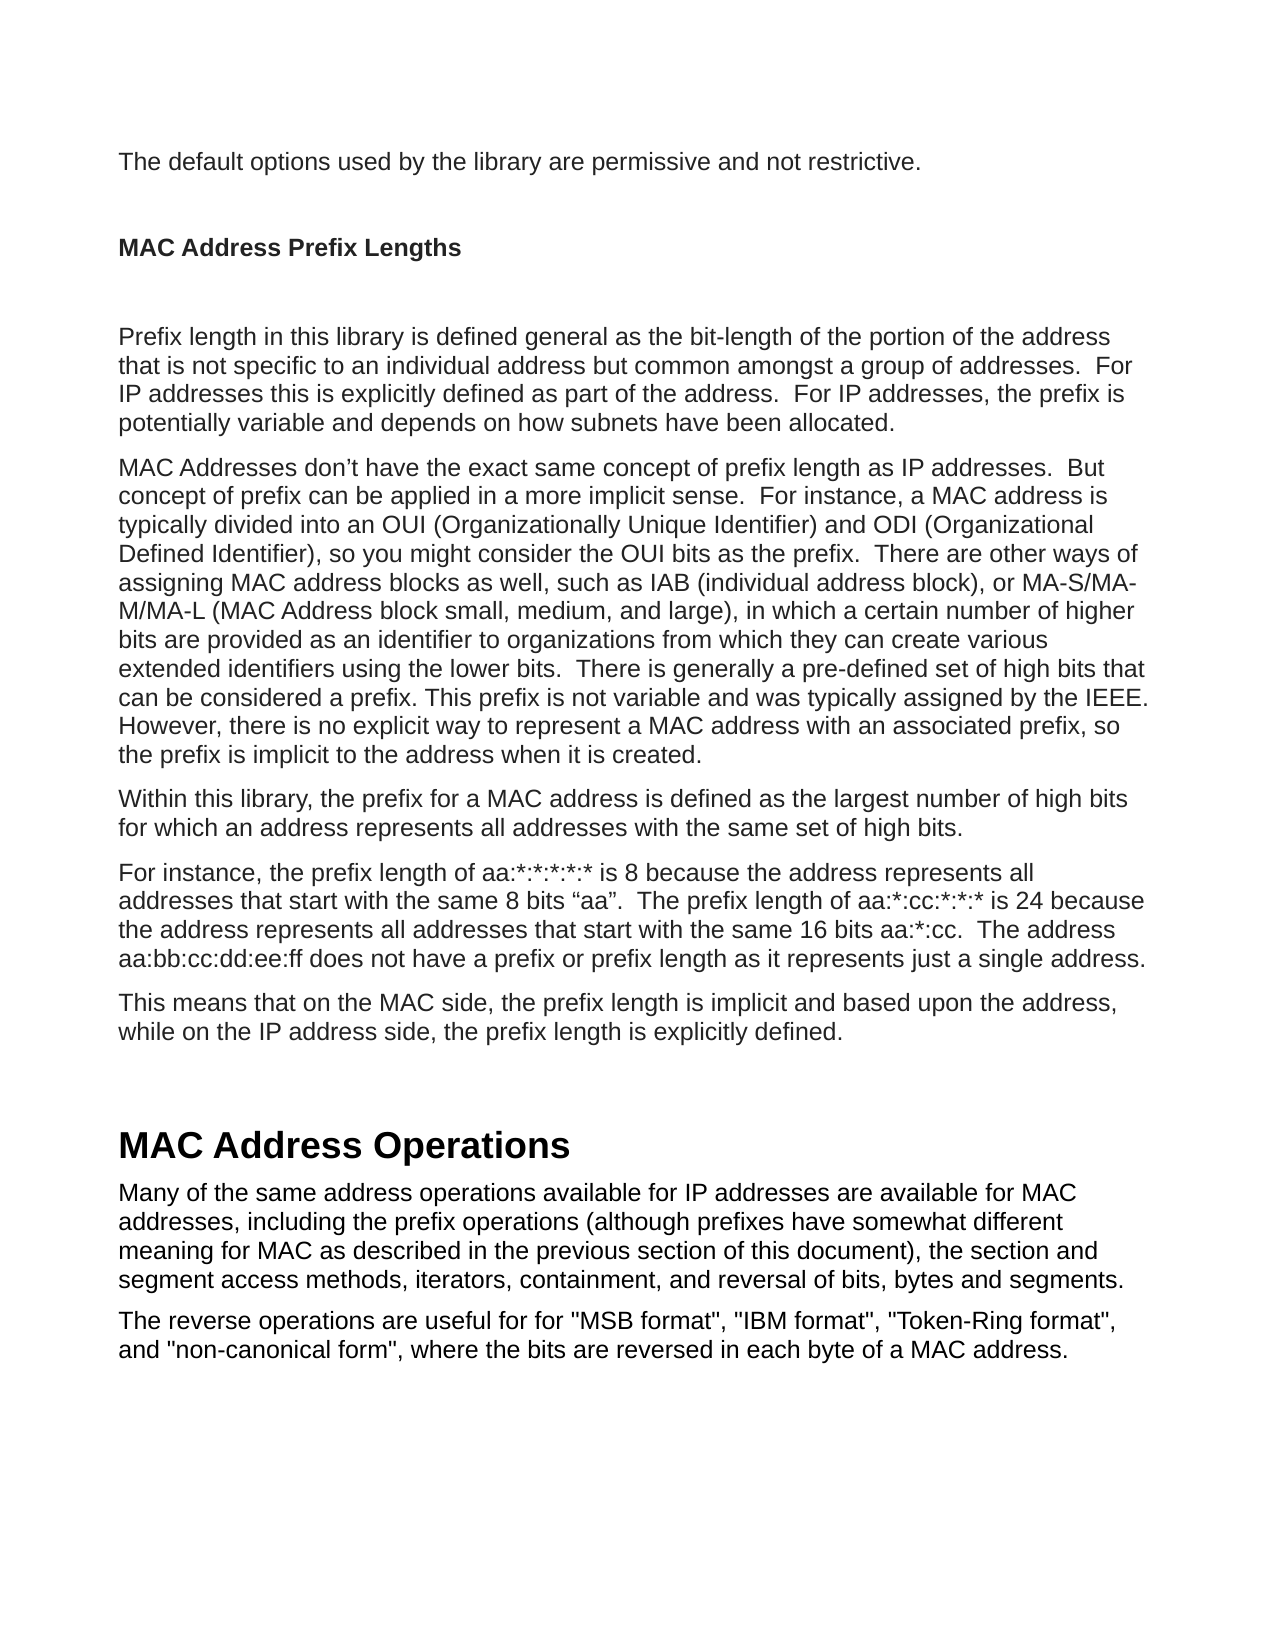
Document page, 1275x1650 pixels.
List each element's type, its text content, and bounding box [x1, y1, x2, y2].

text MAC Address Prefix Lengths [118, 233, 1157, 262]
text Within this library, the prefix for a MAC address is defined as the largest number of high bits for which an address represents all addresses with the same set of high bits. [118, 784, 1157, 842]
text MAC Addresses don’t have the exact same concept of prefix length as IP addresses. But concept of prefix can be applied in a more implicit sense. For instance, a MAC address is typically divided into an OUI (Organizationally Unique Identifier) and ODI (Organizational Defined Identifier), so you might consider the OUI bits as the prefix. There are other ways of assigning MAC address blocks as well, such as IAB (individual address block), or MA-S/MA-M/MA-L (MAC Address block small, medium, and large), in which a certain number of higher bits are provided as an identifier to organizations from which they can create various extended identifiers using the lower bits. There is generally a pre-defined set of high bits that can be considered a prefix. This prefix is not variable and was typically assigned by the IEEE. However, there is no explicit way to represent a MAC address with an associated prefix, so the prefix is implicit to the address when it is created. [118, 452, 1157, 769]
text The reverse operations are useful for for "MSB format", "IBM format", "Token-Ring format", and "non-canonical form", where the bits are reversed in each byte of a MAC address. [118, 1306, 1157, 1363]
text The default options used by the library are permissive and not restrictive. [118, 147, 1157, 176]
text For instance, the prefix length of aa:*:*:*:*:* is 8 because the address represents all addresses that start with the same 8 bits “aa”. The prefix length of aa:*:cc:*:*:* is 24 because the address represents all addresses that start with the same 16 bits aa:*:cc. The address aa:bb:cc:dd:ee:ff does not have a prefix or prefix length as it represents just a single address. [118, 857, 1157, 972]
text This means that on the MAC side, the prefix length is implicit and based upon the address, while on the IP address side, the prefix length is explicitly defined. [118, 988, 1157, 1046]
subtitle MAC Address Operations [118, 1123, 1157, 1166]
text Many of the same address operations available for IP addresses are available for MAC addresses, including the prefix operations (although prefixes have somewhat different meaning for MAC as described in the previous section of this document), the section and segment access methods, iterators, containment, and reversal of bits, bytes and segments. [118, 1178, 1157, 1293]
text Prefix length in this library is defined general as the bit-length of the portion of the address that is not specific to an individual address but common amongst a group of addresses. For IP addresses this is explicitly defined as part of the address. For IP addresses, the prefix is potentially variable and depends on how subnets have been allocated. [118, 322, 1157, 437]
